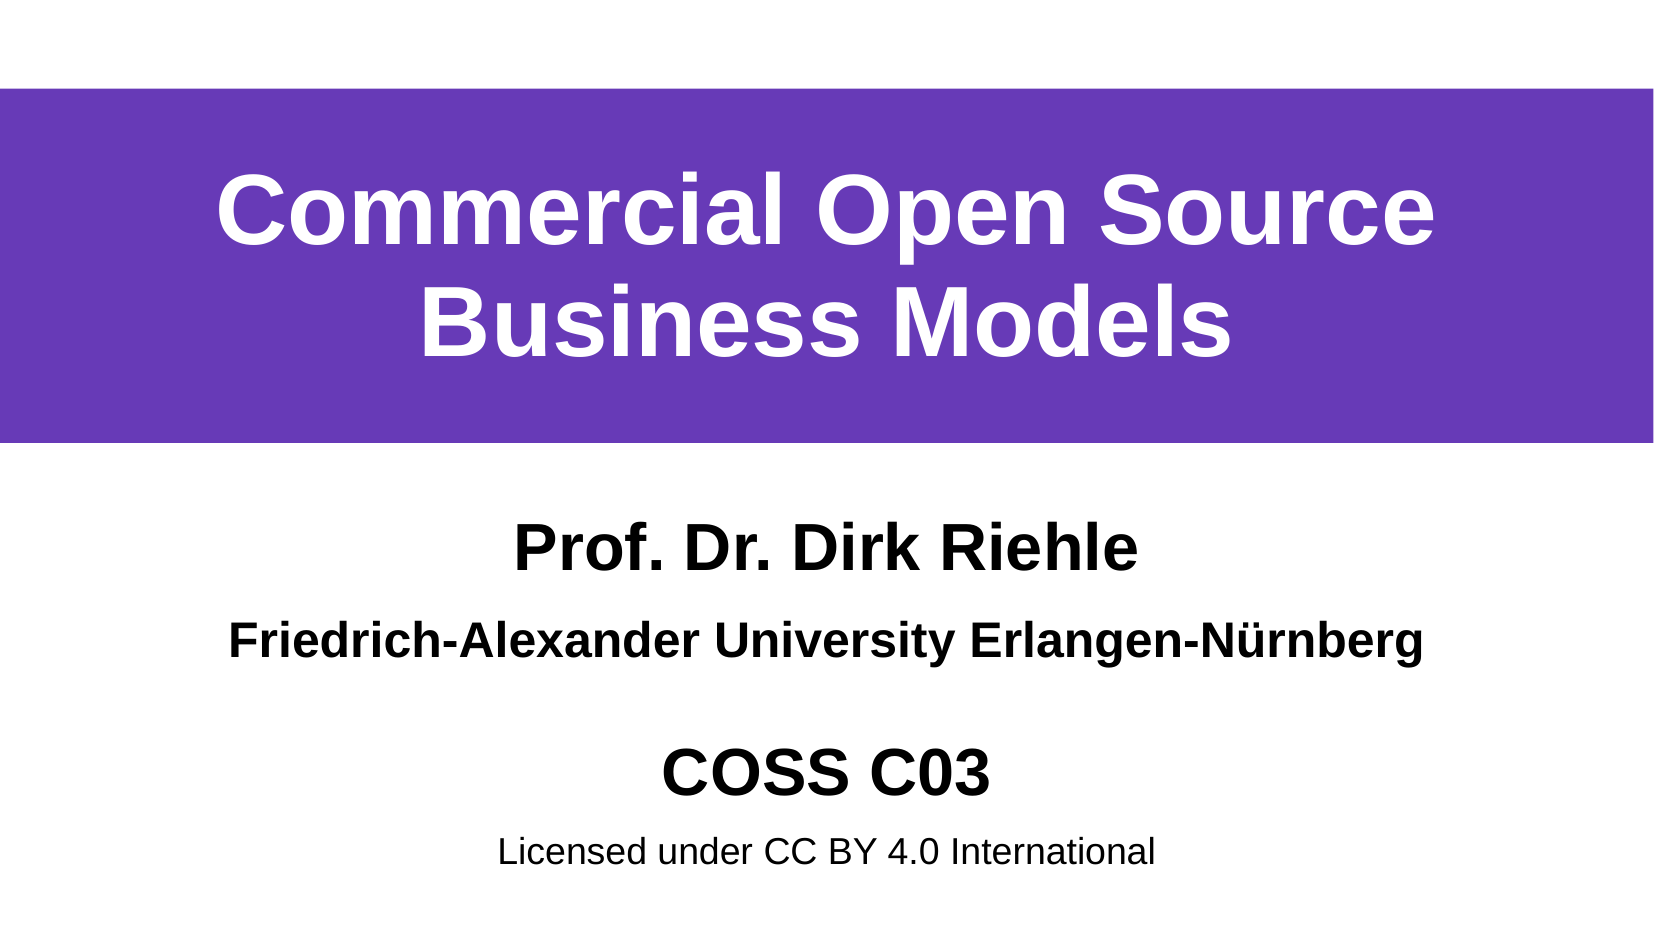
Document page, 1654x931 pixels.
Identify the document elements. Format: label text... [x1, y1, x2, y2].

subtitle Prof. Dr. Dirk Riehle Friedrich-Alexander University Erlangen-Nürnberg COSS C03 Licensed under CC BY 4.0 International [29, 472, 1625, 886]
title Commercial Open Source Business Models [0, 88, 1654, 443]
